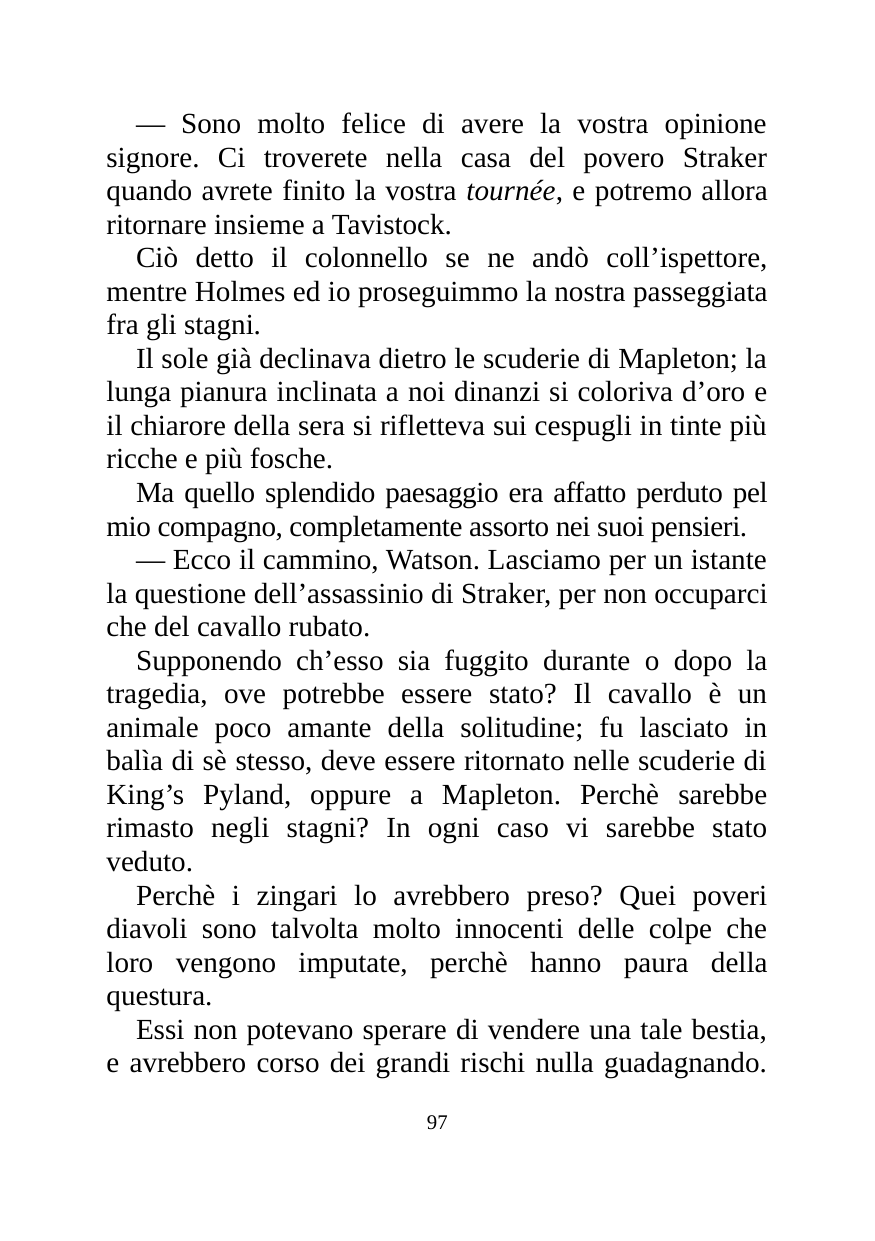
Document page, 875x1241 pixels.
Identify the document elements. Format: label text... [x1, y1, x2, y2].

text Ciò detto il colonnello se ne andò coll’ispettore, mentre Holmes ed io proseguimmo la nostra passeggiata fra gli stagni. [106, 240, 768, 341]
text Il sole già declinava dietro le scuderie di Mapleton; la lunga pianura inclinata a noi dinanzi si coloriva d’oro e il chiarore della sera si rifletteva sui cespugli in tinte più ricche e più fosche. [106, 341, 768, 475]
text — Sono molto felice di avere la vostra opinione signore. Ci troverete nella casa del povero Straker quando avrete finito la vostra tournée, e potremo allora ritornare insieme a Tavistock. [106, 106, 768, 240]
text Ma quello splendido paesaggio era affatto perduto pel mio compagno, completamente assorto nei suoi pensieri. [106, 475, 768, 542]
text — Ecco il cammino, Watson. Lasciamo per un istante la questione dell’assassinio di Straker, per non occuparci che del cavallo rubato. [106, 542, 768, 643]
text Supponendo ch’esso sia fuggito durante o dopo la tragedia, ove potrebbe essere stato? Il cavallo è un animale poco amante della solitudine; fu lasciato in balìa di sè stesso, deve essere ritornato nelle scuderie di King’s Pyland, oppure a Mapleton. Perchè sarebbe rimasto negli stagni? In ogni caso vi sarebbe stato veduto. [106, 643, 768, 878]
text Essi non potevano sperare di vendere una tale bestia, e avrebbero corso dei grandi rischi nulla guadagnando. [106, 1012, 768, 1079]
text Perchè i zingari lo avrebbero preso? Quei poveri diavoli sono talvolta molto innocenti delle colpe che loro vengono imputate, perchè hanno paura della questura. [106, 878, 768, 1012]
